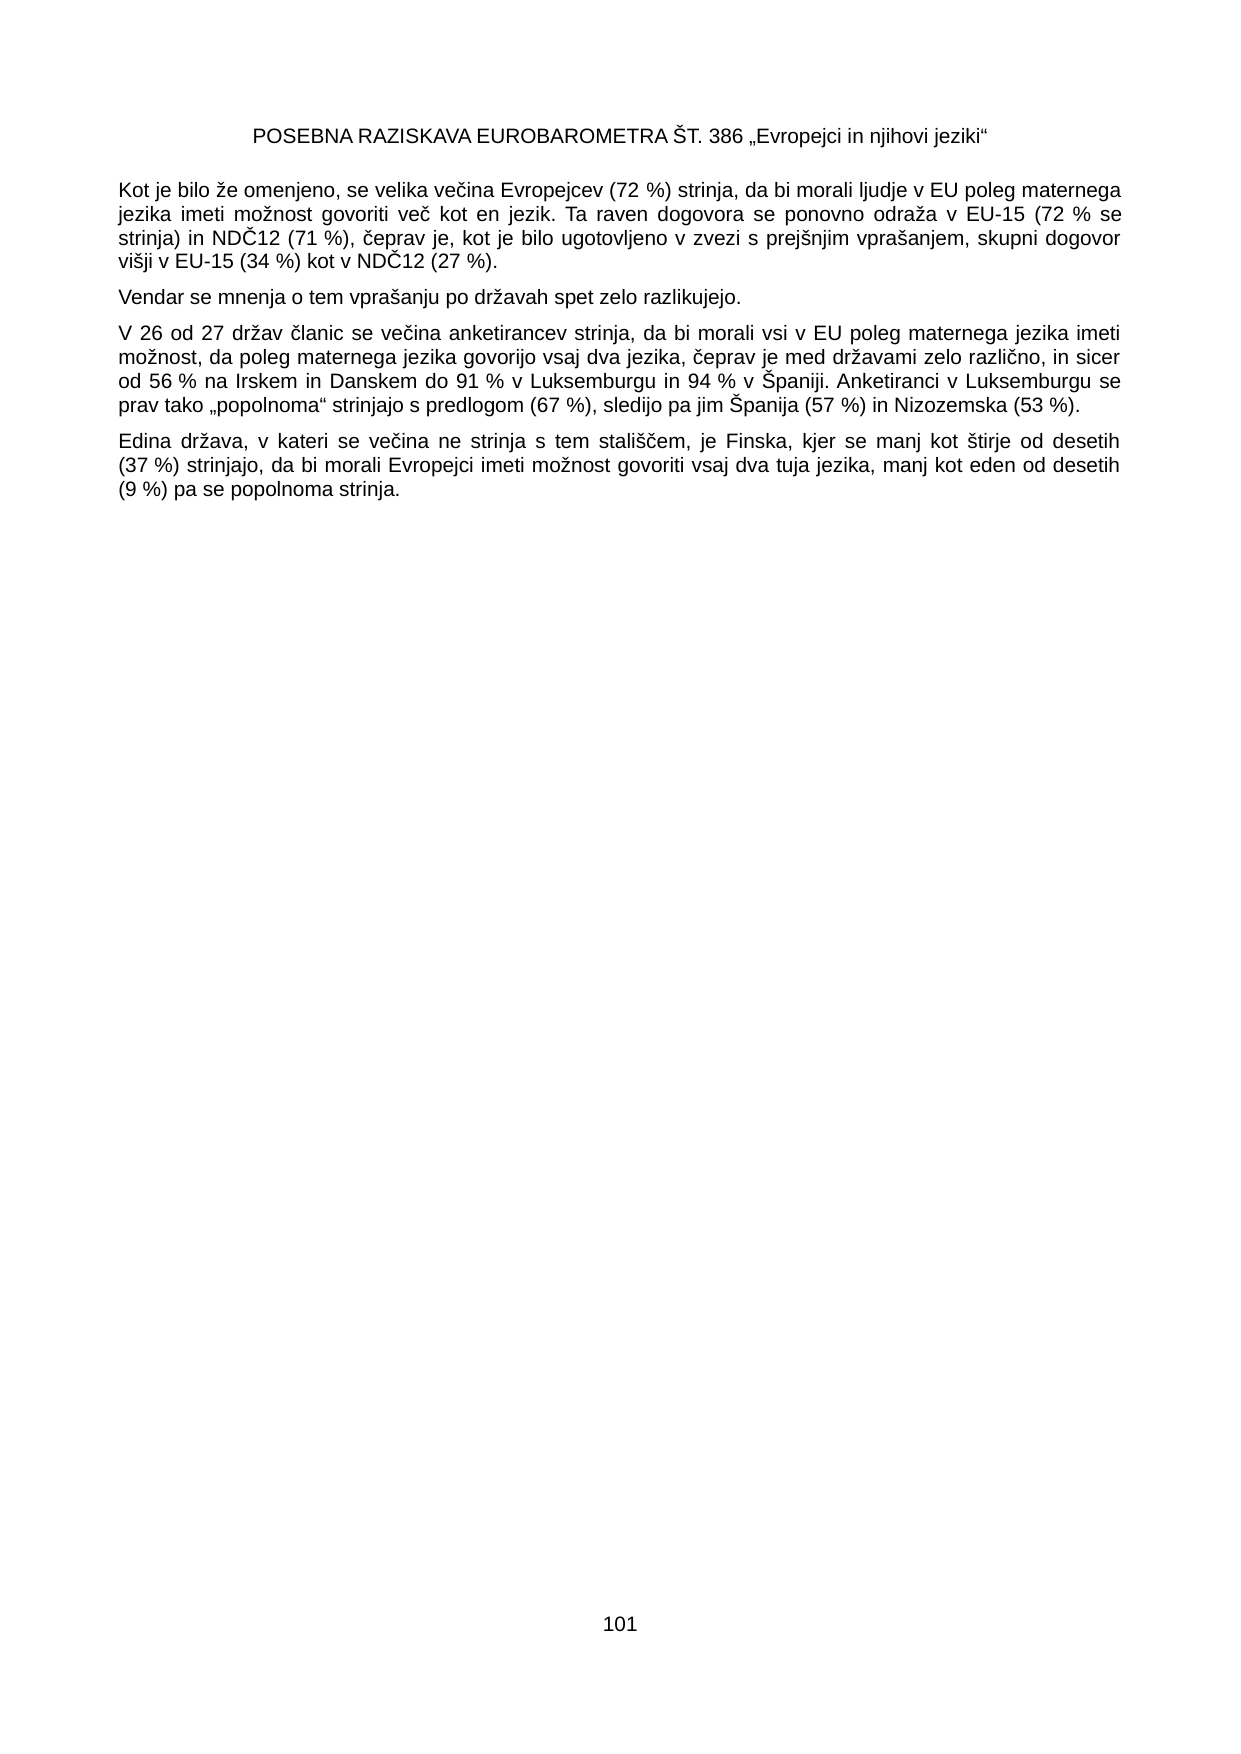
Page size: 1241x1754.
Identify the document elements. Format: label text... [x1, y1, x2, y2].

text Vendar se mnenja o tem vprašanju po državah spet zelo razlikujejo. [118, 285, 1122, 309]
text V 26 od 27 držav članic se večina anketirancev strinja, da bi morali vsi v EU poleg maternega jezika imeti možnost, da poleg maternega jezika govorijo vsaj dva jezika, čeprav je med državami zelo različno, in sicer od 56 % na Irskem in Danskem do 91 % v Luksemburgu in 94 % v Španiji. Anketiranci v Luksemburgu se prav tako „popolnoma“ strinjajo s predlogom (67 %), sledijo pa jim Španija (57 %) in Nizozemska (53 %). [118, 321, 1122, 417]
text Edina država, v kateri se večina ne strinja s tem stališčem, je Finska, kjer se manj kot štirje od desetih (37 %) strinjajo, da bi morali Evropejci imeti možnost govoriti vsaj dva tuja jezika, manj kot eden od desetih (9 %) pa se popolnoma strinja. [118, 429, 1122, 501]
text Kot je bilo že omenjeno, se velika večina Evropejcev (72 %) strinja, da bi morali ljudje v EU poleg maternega jezika imeti možnost govoriti več kot en jezik. Ta raven dogovora se ponovno odraža v EU-15 (72 % se strinja) in NDČ12 (71 %), čeprav je, kot je bilo ugotovljeno v zvezi s prejšnjim vprašanjem, skupni dogovor višji v EU-15 (34 %) kot v NDČ12 (27 %). [118, 177, 1122, 273]
